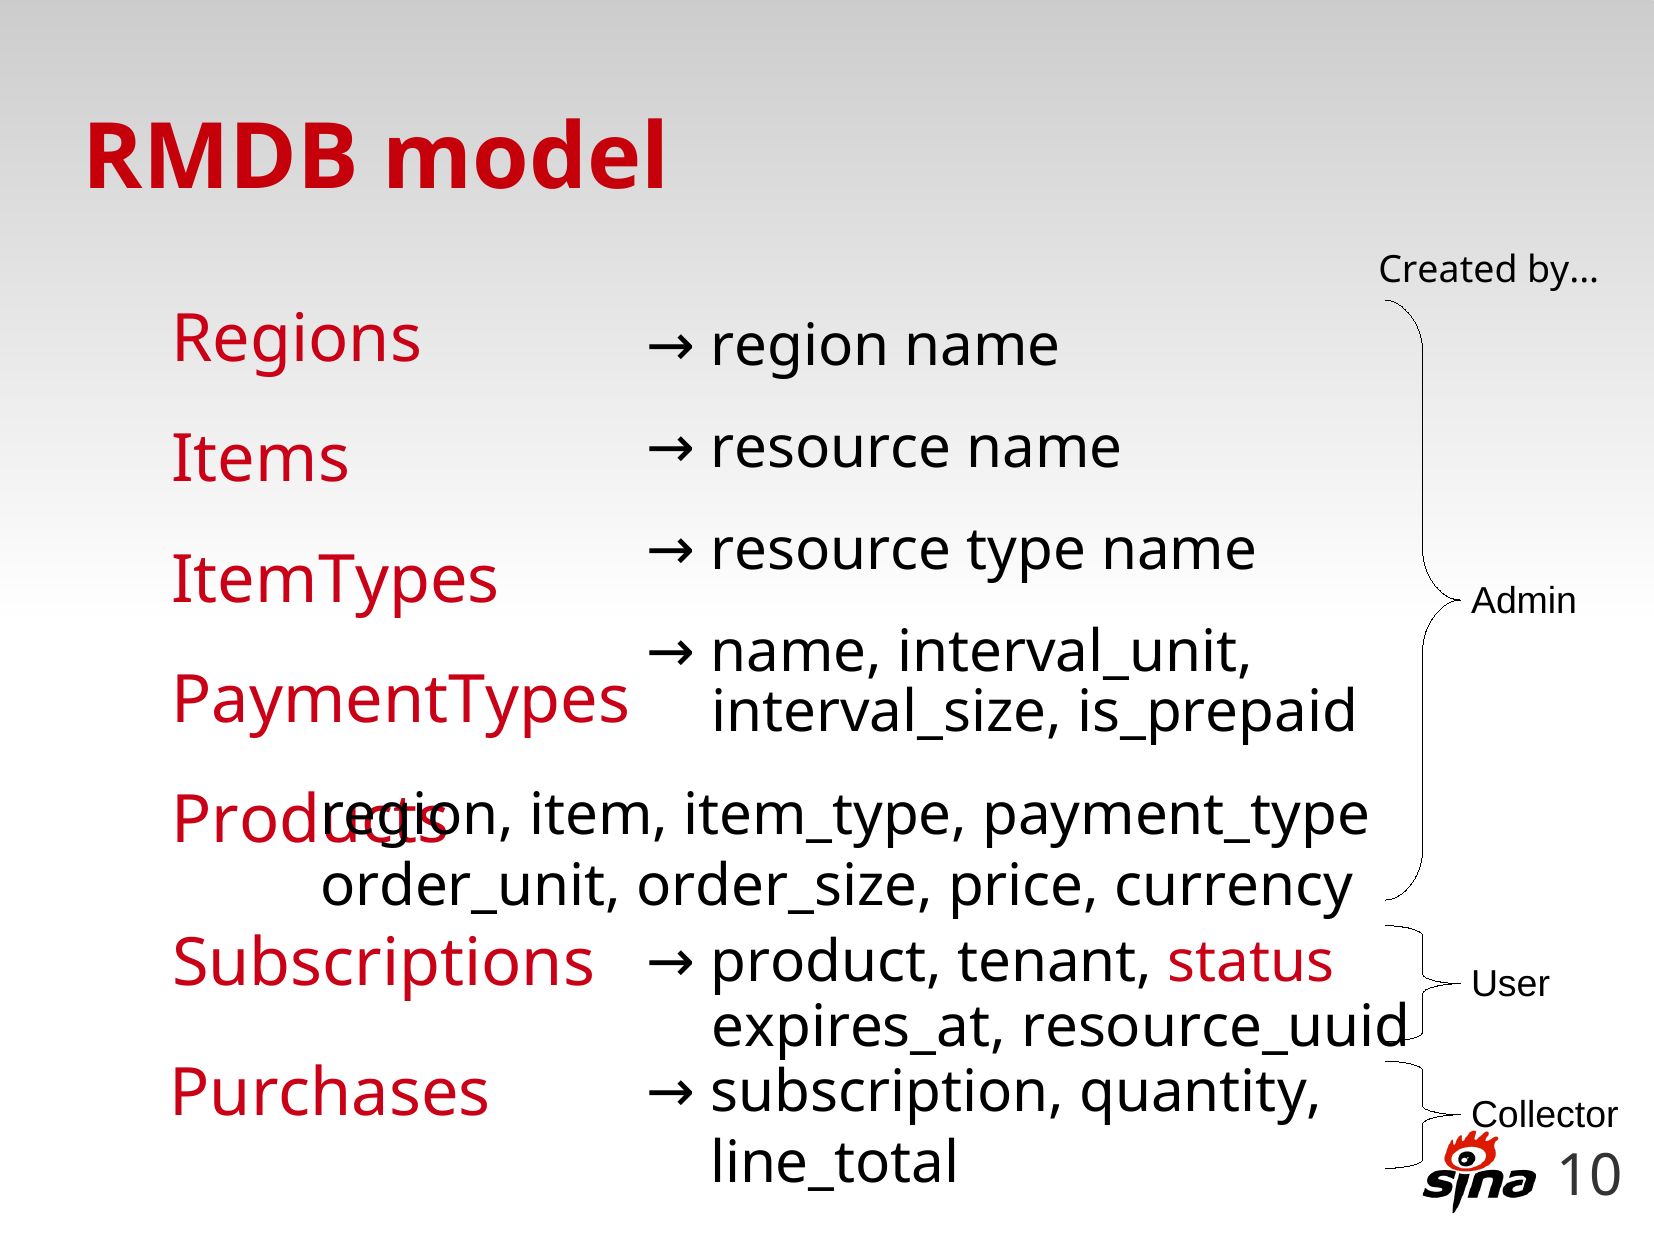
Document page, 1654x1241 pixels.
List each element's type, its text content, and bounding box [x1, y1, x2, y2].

picture [1394, 1109, 1564, 1241]
text_box Created by... [1314, 235, 1654, 293]
text_box → resource type name [558, 507, 1276, 573]
text_box region, item, item_type, payment_type [163, 764, 1546, 835]
text_box User [1388, 925, 1461, 984]
text_box line_total [553, 1113, 1407, 1194]
text_box Subscriptions [83, 913, 716, 989]
picture [1540, 1109, 1551, 1115]
text_box expires_at, resource_uuid [623, 984, 1453, 1051]
text_box → resource name [558, 405, 1276, 471]
text_box → name, interval_unit, [558, 609, 1276, 676]
text_box interval_size, is_prepaid [623, 668, 1388, 735]
text_box Admin [1385, 300, 1461, 764]
text_box → region name [558, 302, 1276, 369]
text_box order_unit, order_size, price, currency [163, 835, 1546, 916]
text_box → product, tenant, status [716, 919, 1388, 984]
picture [1502, 1109, 1513, 1125]
text_box → subscription, quantity, [611, 1049, 1388, 1113]
title RMDB model [82, 49, 1571, 257]
list Regions Items ItemTypes PaymentTypes Products [82, 290, 1571, 1109]
text_box Purchases [80, 1044, 611, 1119]
text_box Collector [1388, 1061, 1461, 1167]
